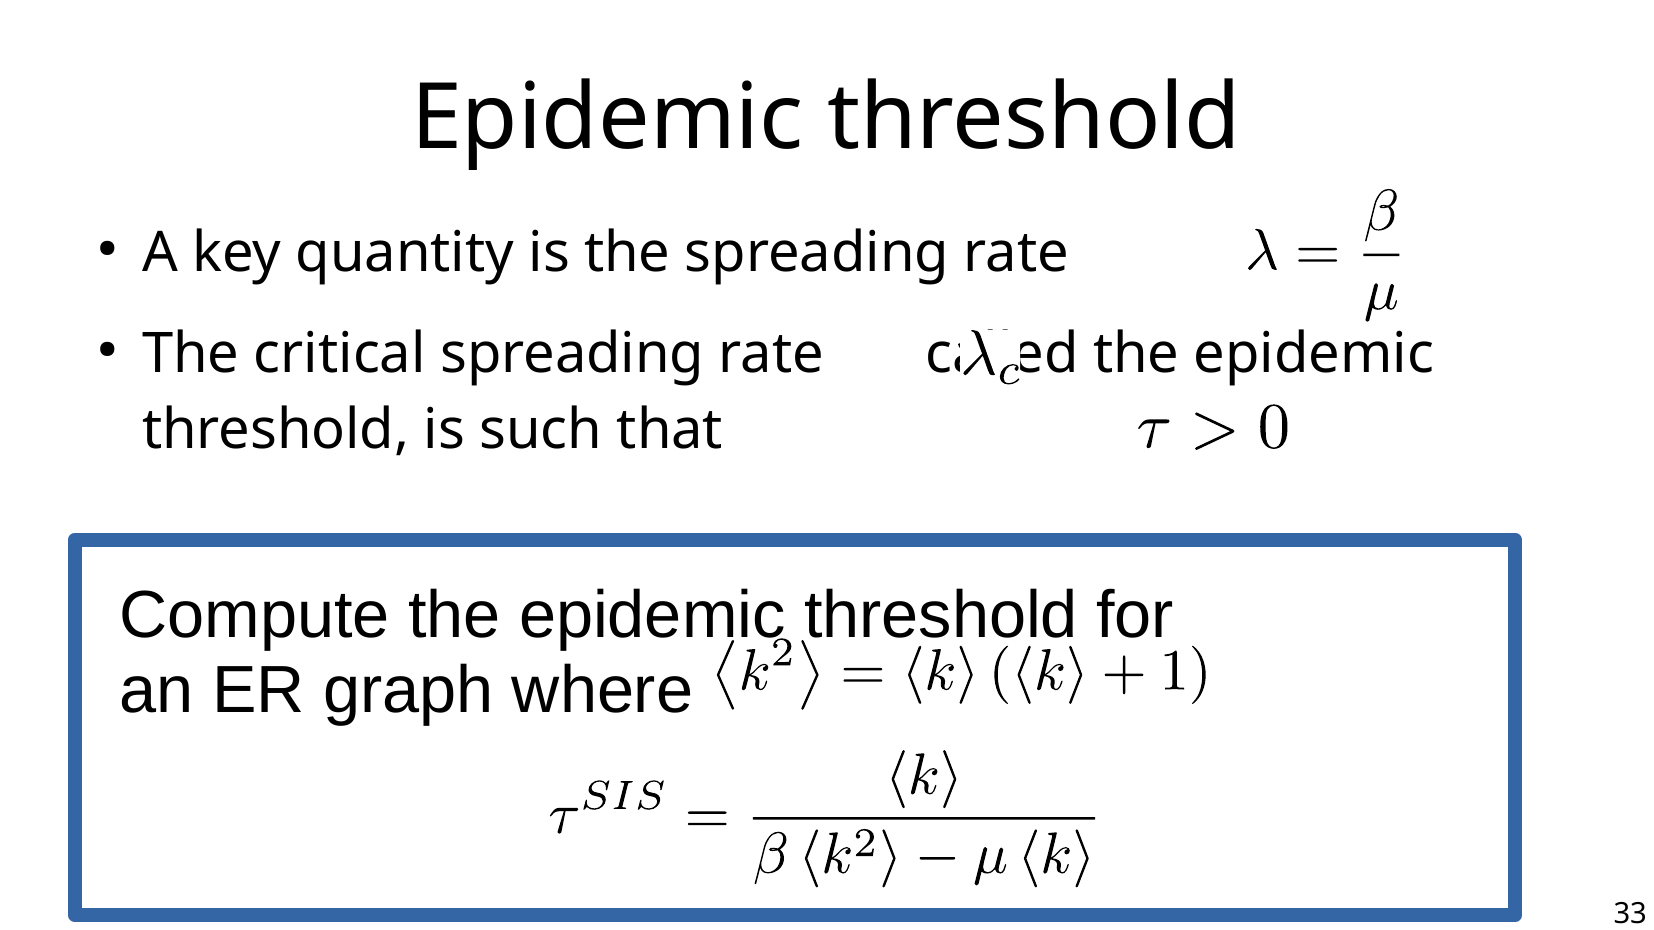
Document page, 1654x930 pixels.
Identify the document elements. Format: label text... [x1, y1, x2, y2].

text_box [548, 750, 1096, 888]
text_box [1136, 404, 1291, 450]
title Epidemic threshold [82, 1, 1571, 211]
text_box Compute the epidemic threshold for an ER graph where [105, 570, 1246, 710]
text_box [1245, 188, 1400, 322]
text_box [960, 330, 1021, 385]
list A key quantity is the spreading rate The critical spreading rate called the epidemic threshold, is such that [82, 211, 1571, 469]
